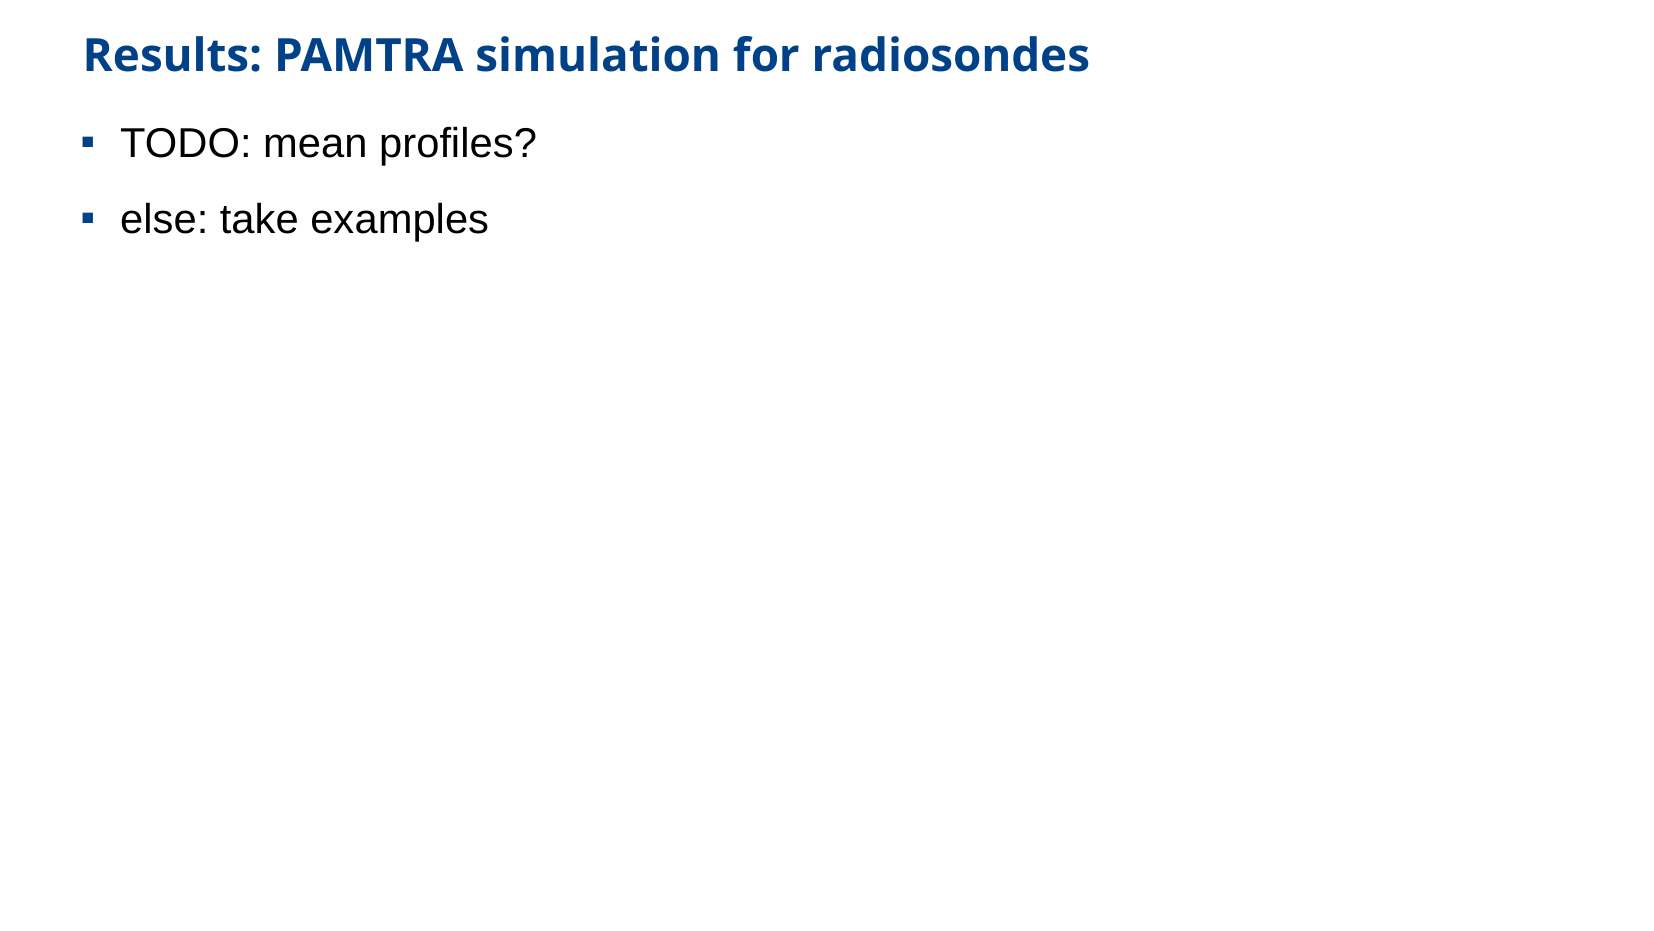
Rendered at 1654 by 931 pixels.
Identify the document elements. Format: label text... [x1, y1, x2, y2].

list TODO: mean profiles? else: take examples [82, 120, 1571, 826]
title Results: PAMTRA simulation for radiosondes [82, 19, 1571, 88]
